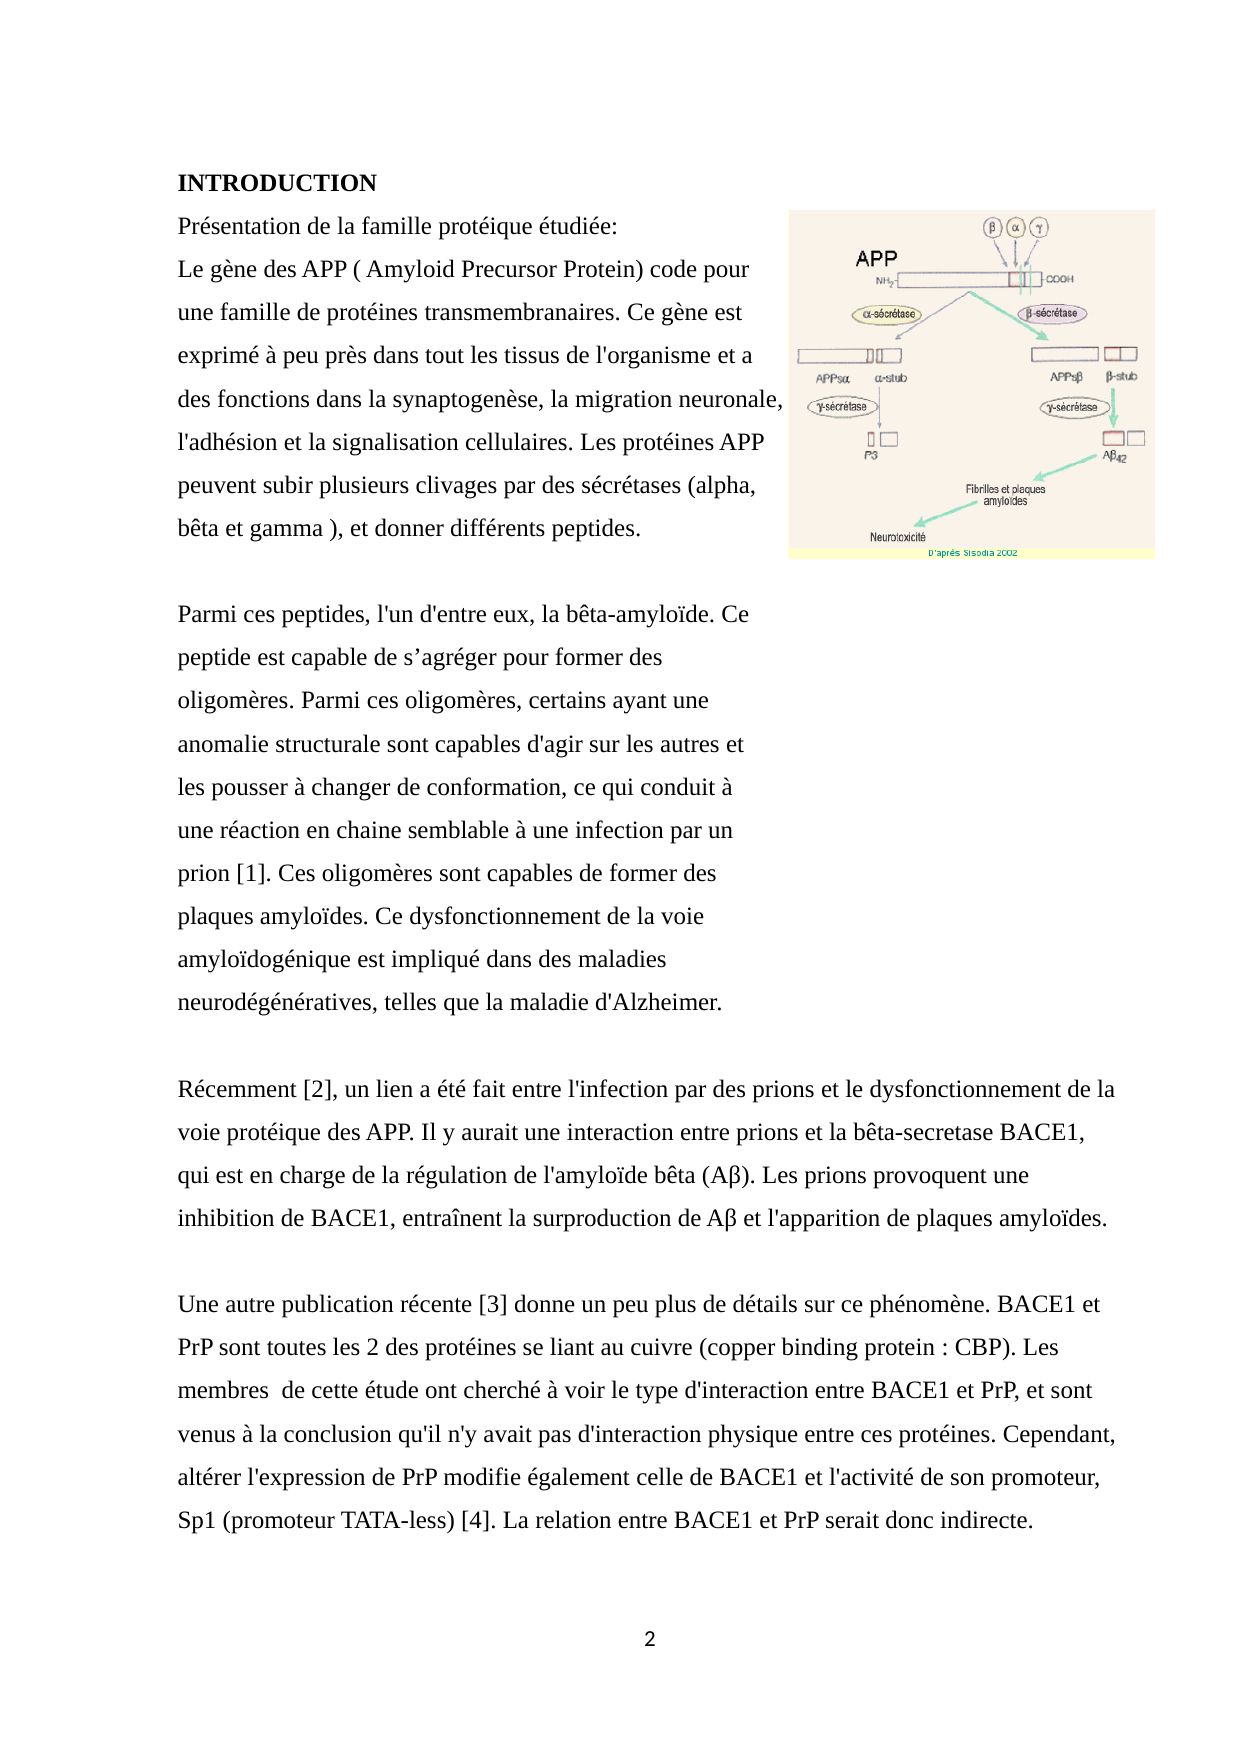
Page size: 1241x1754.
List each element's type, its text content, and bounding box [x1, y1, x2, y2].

picture [788, 210, 1156, 559]
text Le gène des APP ( Amyloid Precursor Protein) code pour une famille de protéines transmembranaires. Ce gène est exprimé à peu près dans tout les tissus de l'organisme et a des fonctions dans la synaptogenèse, la migration neuronale, l'adhésion et la signalisation cellulaires. Les protéines APP peuvent subir plusieurs clivages par des sécrétases (alpha, bêta et gamma ), et donner différents peptides. [177, 254, 788, 542]
text Présentation de la famille protéique étudiée: [177, 211, 788, 240]
text Parmi ces peptides, l'un d'entre eux, la bêta-amyloïde. Ce peptide est capable de s’agréger pour former des oligomères. Parmi ces oligomères, certains ayant une anomalie structurale sont capables d'agir sur les autres et les pousser à changer de conformation, ce qui conduit à une réaction en chaine semblable à une infection par un prion [1]. Ces oligomères sont capables de former des plaques amyloïdes. Ce dysfonctionnement de la voie amyloïdogénique est impliqué dans des maladies neurodégénératives, telles que la maladie d'Alzheimer. [177, 599, 1122, 1016]
text Une autre publication récente [3] donne un peu plus de détails sur ce phénomène. BACE1 et PrP sont toutes les 2 des protéines se liant au cuivre (copper binding protein : CBP). Les membres de cette étude ont cherché à voir le type d'interaction entre BACE1 et PrP, et sont venus à la conclusion qu'il n'y avait pas d'interaction physique entre ces protéines. Cependant, altérer l'expression de PrP modifie également celle de BACE1 et l'activité de son promoteur, Sp1 (promoteur TATA-less) [4]. La relation entre BACE1 et PrP serait donc indirecte. [177, 1289, 1122, 1534]
subtitle INTRODUCTION [177, 168, 1122, 197]
text Récemment [2], un lien a été fait entre l'infection par des prions et le dysfonctionnement de la voie protéique des APP. Il y aurait une interaction entre prions et la bêta-secretase BACE1, qui est en charge de la régulation de l'amyloïde bêta (Aβ). Les prions provoquent une inhibition de BACE1, entraînent la surproduction de Aβ et l'apparition de plaques amyloïdes. [177, 1074, 1122, 1232]
